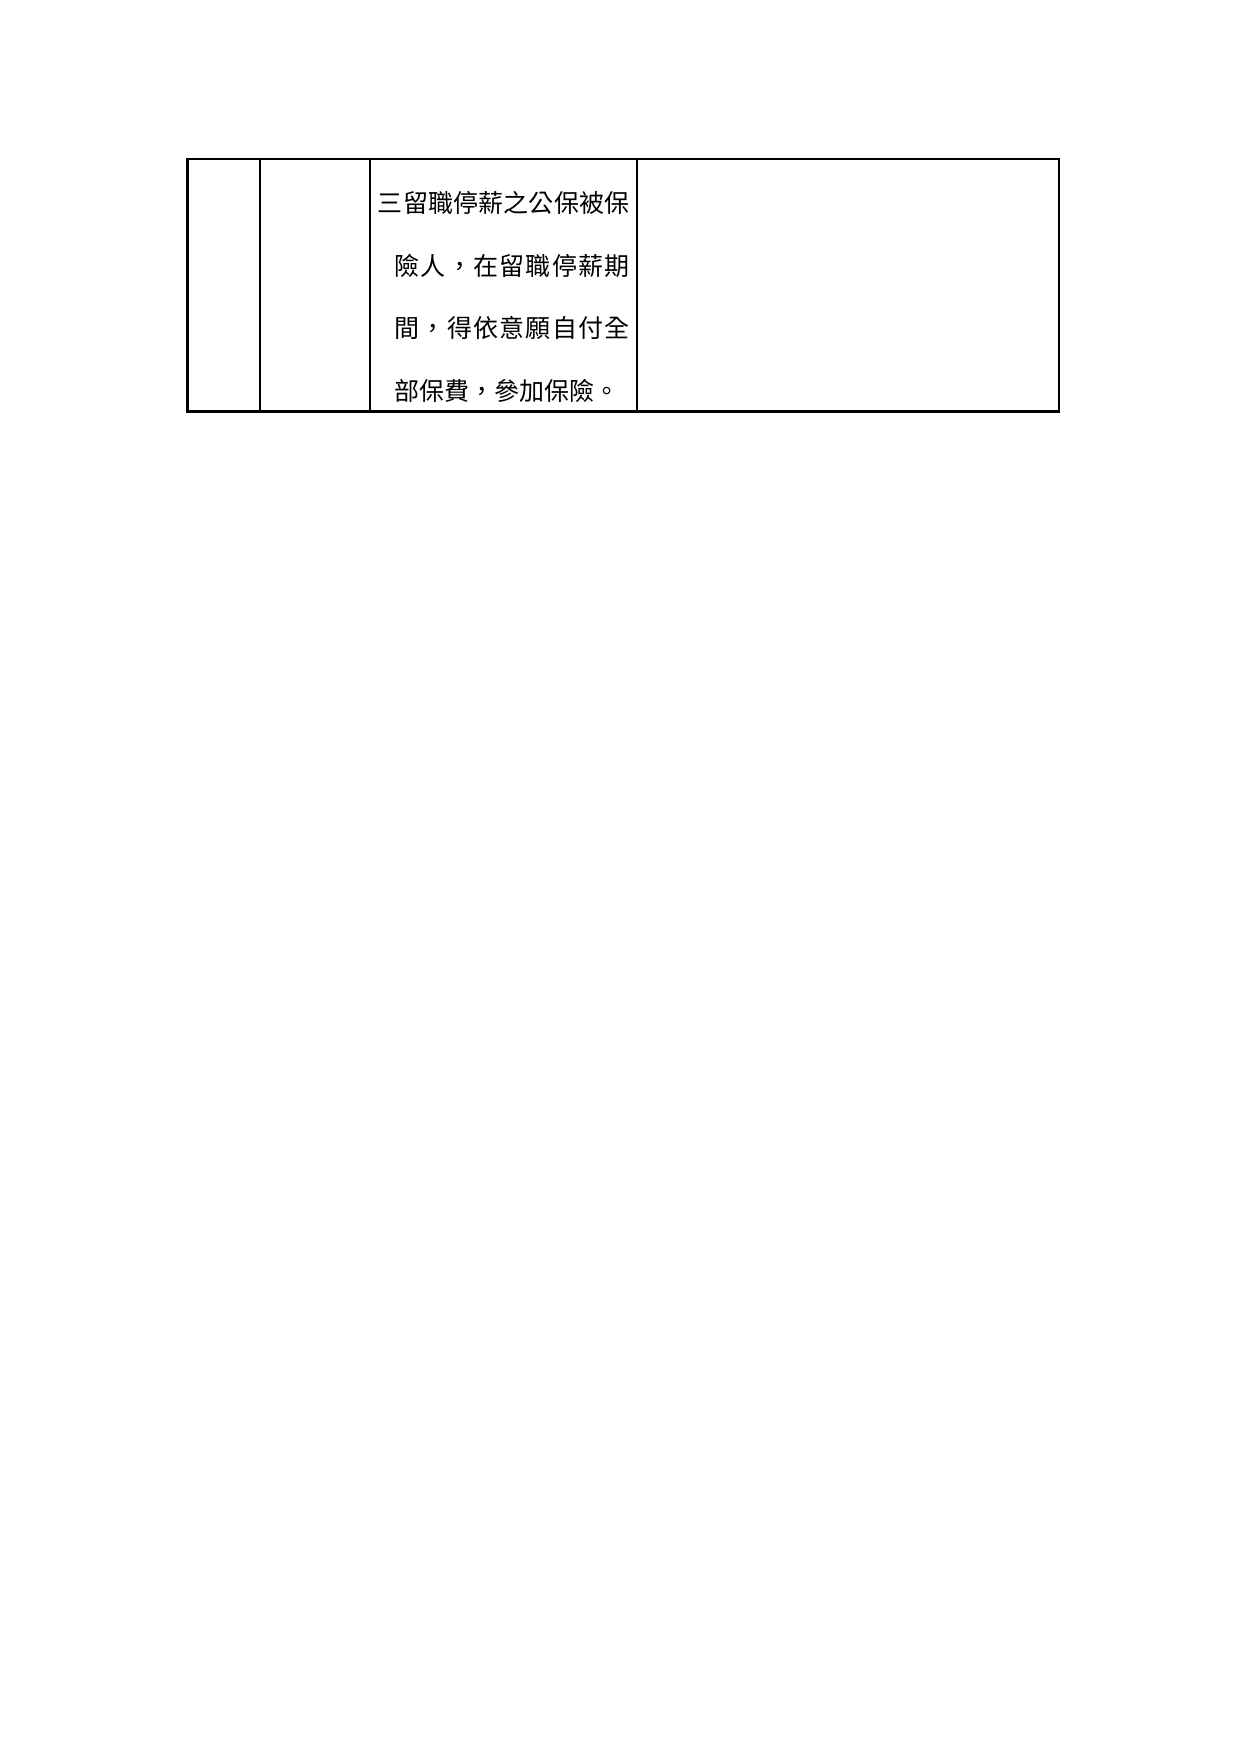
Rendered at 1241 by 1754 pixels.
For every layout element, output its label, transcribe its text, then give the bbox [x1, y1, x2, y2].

table_cell 三留職停薪之公保被保險人，在留職停薪期間，得依意願自付全部保費，參加保險。 [371, 160, 636, 410]
table_cell [261, 160, 369, 410]
table_cell [189, 160, 259, 410]
table_cell [638, 160, 1058, 410]
